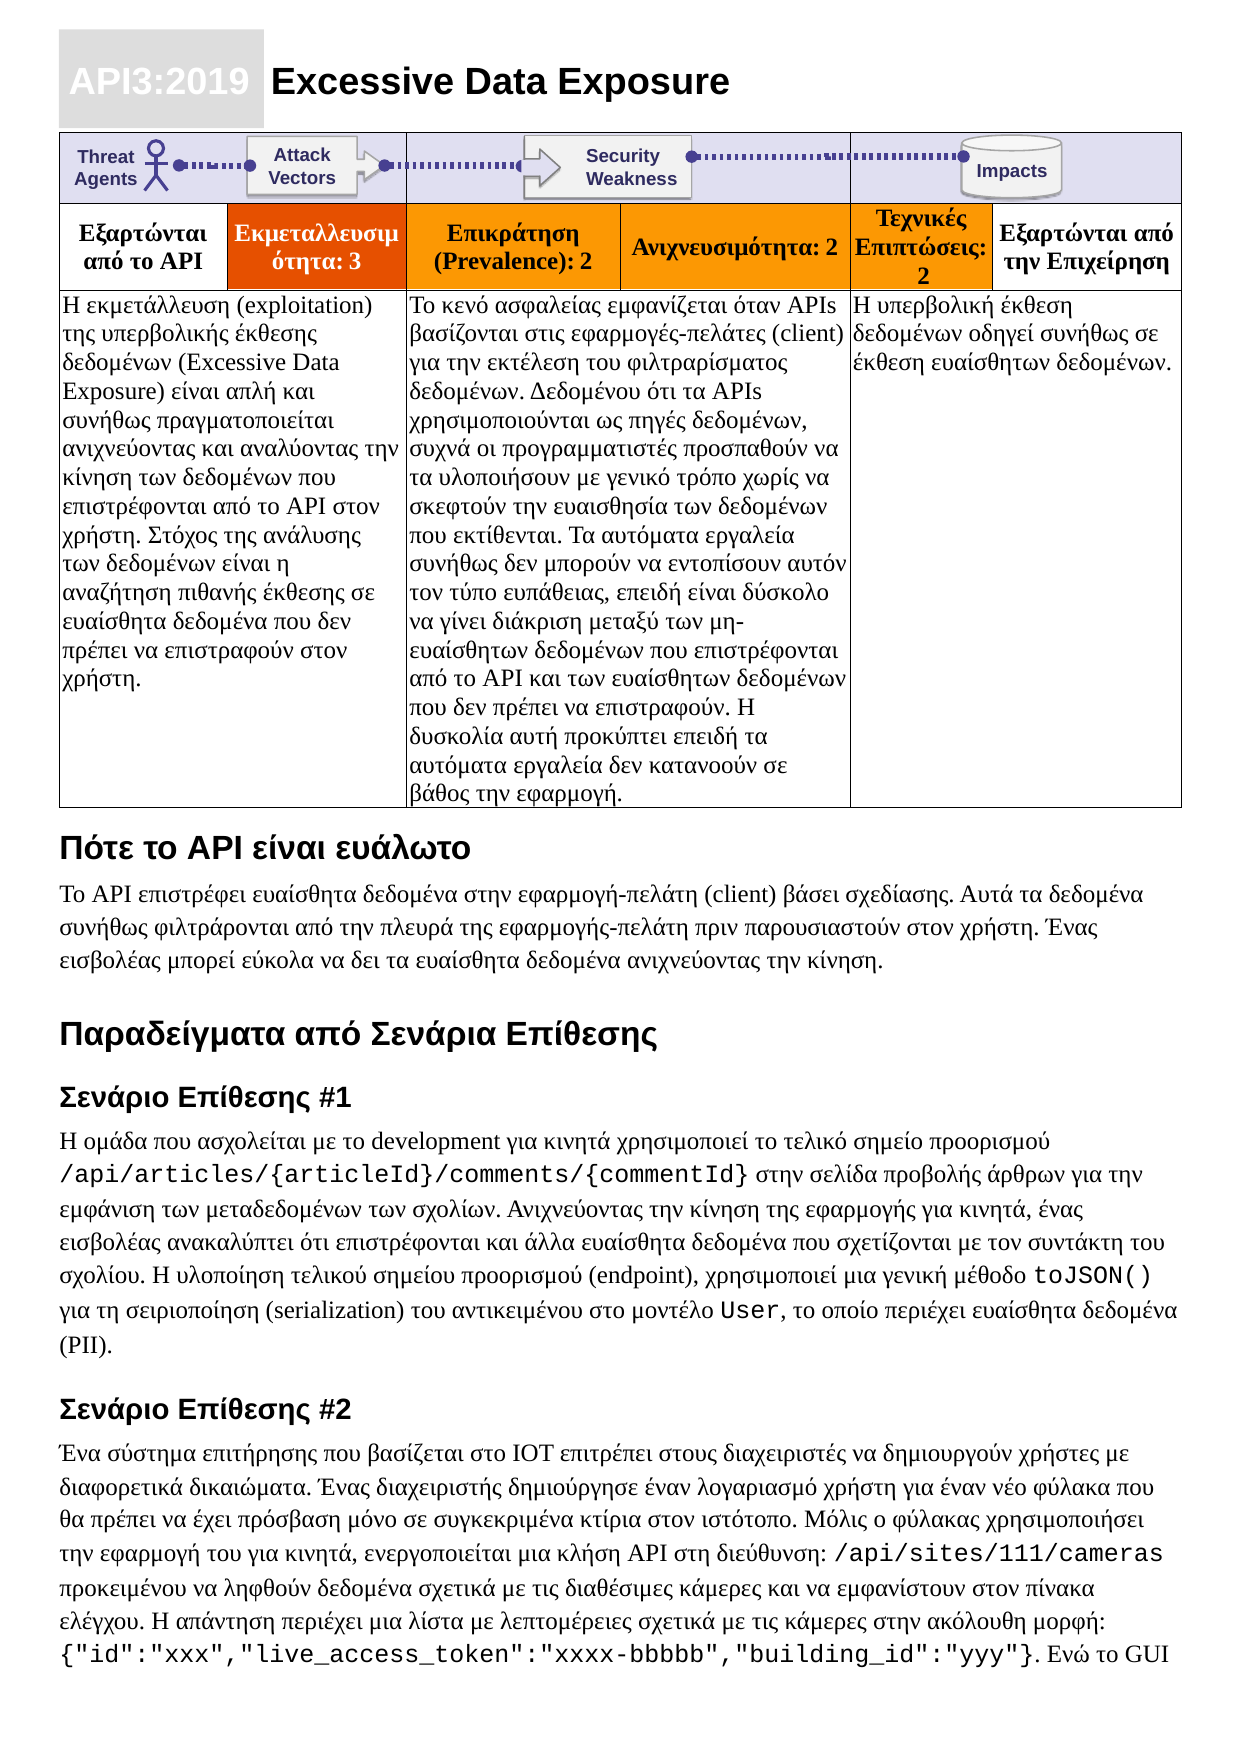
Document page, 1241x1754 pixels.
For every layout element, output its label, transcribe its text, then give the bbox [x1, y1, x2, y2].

table_cell Η εκμετάλλευση (exploitation) της υπερβολικής έκθεσης δεδομένων (Excessive Data Exposure) είναι απλή και συνήθως πραγματοποιείται ανιχνεύοντας και αναλύοντας την κίνηση των δεδομένων που επιστρέφονται από το API στον χρήστη. Στόχος της ανάλυσης των δεδομένων είναι η αναζήτηση πιθανής έκθεσης σε ευαίσθητα δεδομένα που δεν πρέπει να επιστραφούν στον χρήστη. [60, 291, 406, 807]
text Η ομάδα που ασχολείται με το development για κινητά χρησιμοποιεί το τελικό σημείο προορισμού /api/articles/{articleId}/comments/{commentId} στην σελίδα προβολής άρθρων για την εμφάνιση των μεταδεδομένων των σχολίων. Ανιχνεύοντας την κίνηση της εφαρμογής για κινητά, ένας εισβολέας ανακαλύπτει ότι επιστρέφονται και άλλα ευαίσθητα δεδομένα που σχετίζονται με τον συντάκτη του σχολίου. Η υλοποίηση τελικού σημείου προορισμού (endpoint), χρησιμοποιεί μια γενική μέθοδο toJSON() για τη σειριοποίηση (serialization) του αντικειμένου στο μοντέλο User, το οποίο περιέχει ευαίσθητα δεδομένα (PII). [59, 1126, 1181, 1359]
table_cell Η υπερβολική έκθεση δεδομένων οδηγεί συνήθως σε έκθεση ευαίσθητων δεδομένων. [851, 291, 1181, 807]
subtitle Παραδείγματα από Σενάρια Επίθεσης [59, 1014, 1181, 1052]
table_header [851, 133, 992, 203]
text Το API επιστρέφει ευαίσθητα δεδομένα στην εφαρμογή-πελάτη (client) βάσει σχεδίασης. Αυτά τα δεδομένα συνήθως φιλτράρονται από την πλευρά της εφαρμογής-πελάτη πριν παρουσιαστούν στον χρήστη. Ένας εισβολέας μπορεί εύκολα να δει τα ευαίσθητα δεδομένα ανιχνεύοντας την κίνηση. [59, 879, 1181, 974]
table_header [227, 133, 406, 203]
subtitle Σενάριο Επίθεσης #1 [59, 1079, 1181, 1113]
table_cell Επικράτηση (Prevalence): 2 [407, 204, 620, 289]
table_header [407, 133, 620, 203]
table_cell Το κενό ασφαλείας εμφανίζεται όταν APIs βασίζονται στις εφαρμογές-πελάτες (client) για την εκτέλεση του φιλτραρίσματος δεδομένων. Δεδομένου ότι τα APIs χρησιμοποιούνται ως πηγές δεδομένων, συχνά οι προγραμματιστές προσπαθούν να τα υλοποιήσουν με γενικό τρόπο χωρίς να σκεφτούν την ευαισθησία των δεδομένων που εκτίθενται. Τα αυτόματα εργαλεία συνήθως δεν μπορούν να εντοπίσουν αυτόν τον τύπο ευπάθειας, επειδή είναι δύσκολο να γίνει διάκριση μεταξύ των μη-ευαίσθητων δεδομένων που επιστρέφονται από το API και των ευαίσθητων δεδομένων που δεν πρέπει να επιστραφούν. Η δυσκολία αυτή προκύπτει επειδή τα αυτόματα εργαλεία δεν κατανοούν σε βάθος την εφαρμογή. [407, 291, 850, 807]
table_header [60, 133, 227, 203]
table_cell Εξαρτώνται από την Επιχείρηση [993, 204, 1181, 289]
subtitle Πότε το API είναι ευάλωτο [59, 828, 1181, 867]
text Ένα σύστημα επιτήρησης που βασίζεται στο IOT επιτρέπει στους διαχειριστές να δημιουργούν χρήστες με διαφορετικά δικαιώματα. Ένας διαχειριστής δημιούργησε έναν λογαριασμό χρήστη για έναν νέο φύλακα που θα πρέπει να έχει πρόσβαση μόνο σε συγκεκριμένα κτίρια στον ιστότοπο. Μόλις ο φύλακας χρησιμοποιήσει την εφαρμογή του για κινητά, ενεργοποιείται μια κλήση API στη διεύθυνση: /api/sites/111/cameras προκειμένου να ληφθούν δεδομένα σχετικά με τις διαθέσιμες κάμερες και να εμφανίστουν στον πίνακα ελέγχου. Η απάντηση περιέχει μια λίστα με λεπτομέρειες σχετικά με τις κάμερες στην ακόλουθη μορφή: {"id":"xxx","live_access_token":"xxxx-bbbbb","building_id":"yyy"}. Ενώ το GUI [59, 1438, 1181, 1669]
table_cell Εξαρτώνται από το API [60, 204, 227, 289]
table_cell Εκμεταλλευσιμότητα: 3 [228, 204, 406, 289]
subtitle Σενάριο Επίθεσης #2 [59, 1392, 1181, 1426]
table_cell Ανιχνευσιμότητα: 2 [621, 204, 850, 289]
table_header [620, 133, 850, 203]
table_header [992, 133, 1181, 203]
table_cell Τεχνικές Επιπτώσεις: 2 [851, 204, 992, 289]
